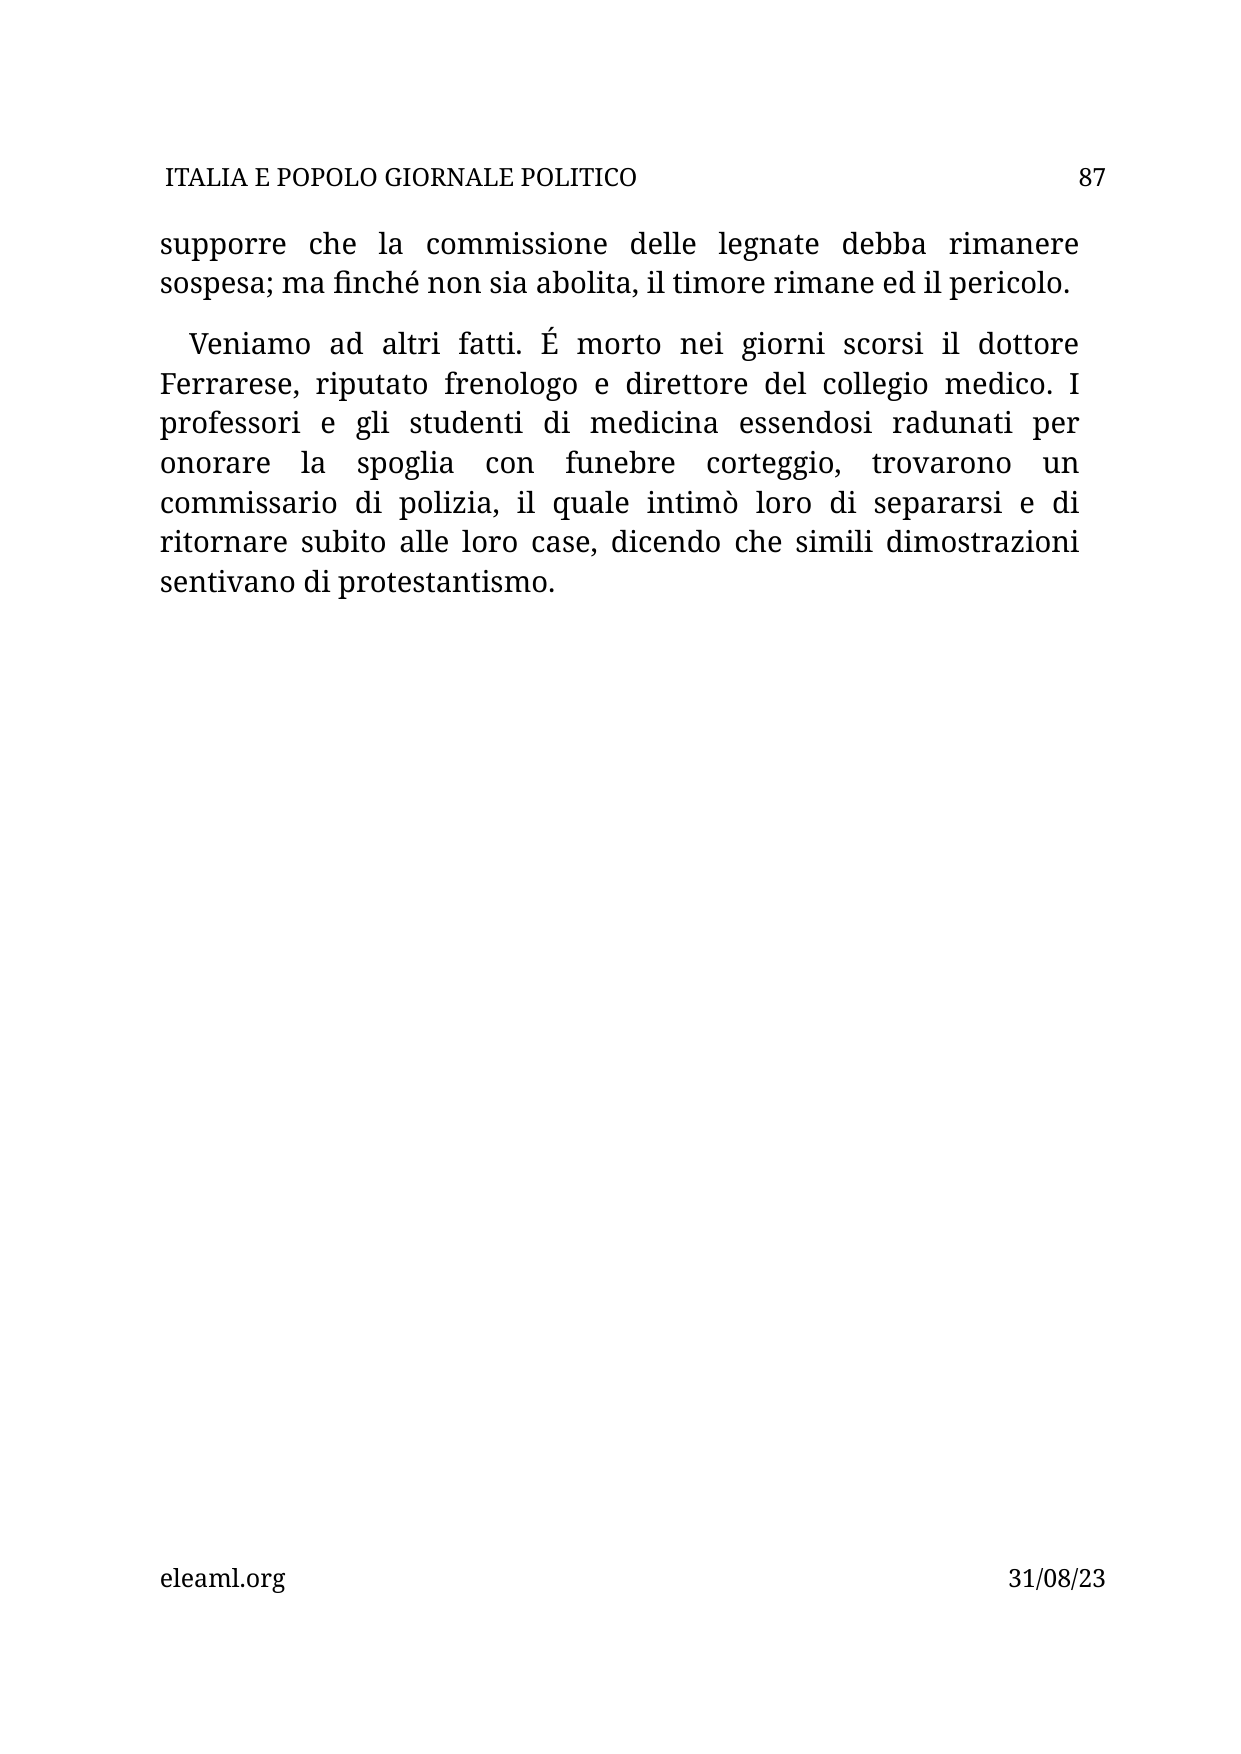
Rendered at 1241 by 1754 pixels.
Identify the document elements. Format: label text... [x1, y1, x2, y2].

text Veniamo ad altri fatti. É morto nei giorni scorsi il dottore Ferrarese, riputato frenologo e direttore del collegio medico. I professori e gli studenti di medicina essendosi radunati per onorare la spoglia con funebre corteggio, trovarono un commissario di polizia, il quale intimò loro di separarsi e di ritornare subito alle loro case, dicendo che simili dimostrazioni sentivano di protestantismo. [159, 323, 1081, 601]
text supporre che la commissione delle legnate debba rimanere sospesa; ma finché non sia abolita, il timore rimane ed il pericolo. [159, 223, 1081, 302]
